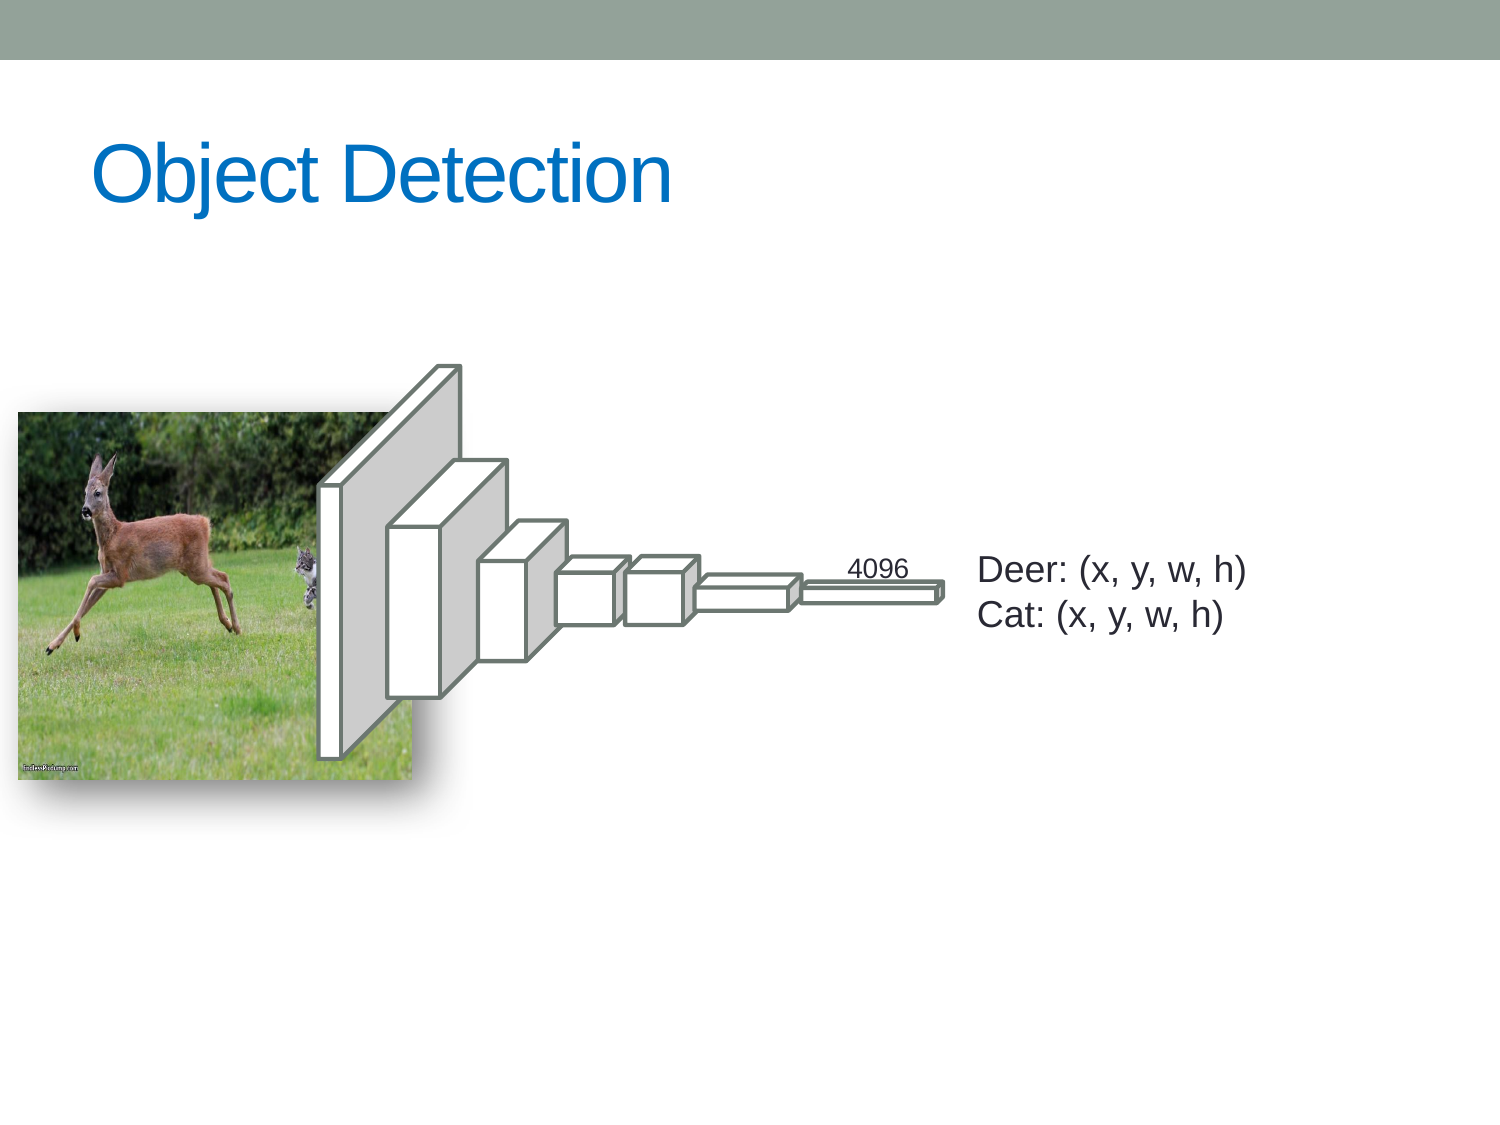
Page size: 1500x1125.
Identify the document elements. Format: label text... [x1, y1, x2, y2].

text_box [319, 367, 1070, 760]
text_box 4096 [832, 543, 925, 592]
picture [18, 412, 412, 780]
text_box Deer: (x, y, w, h) Cat: (x, y, w, h) [962, 537, 1263, 643]
title Object Detection [75, 87, 1425, 250]
